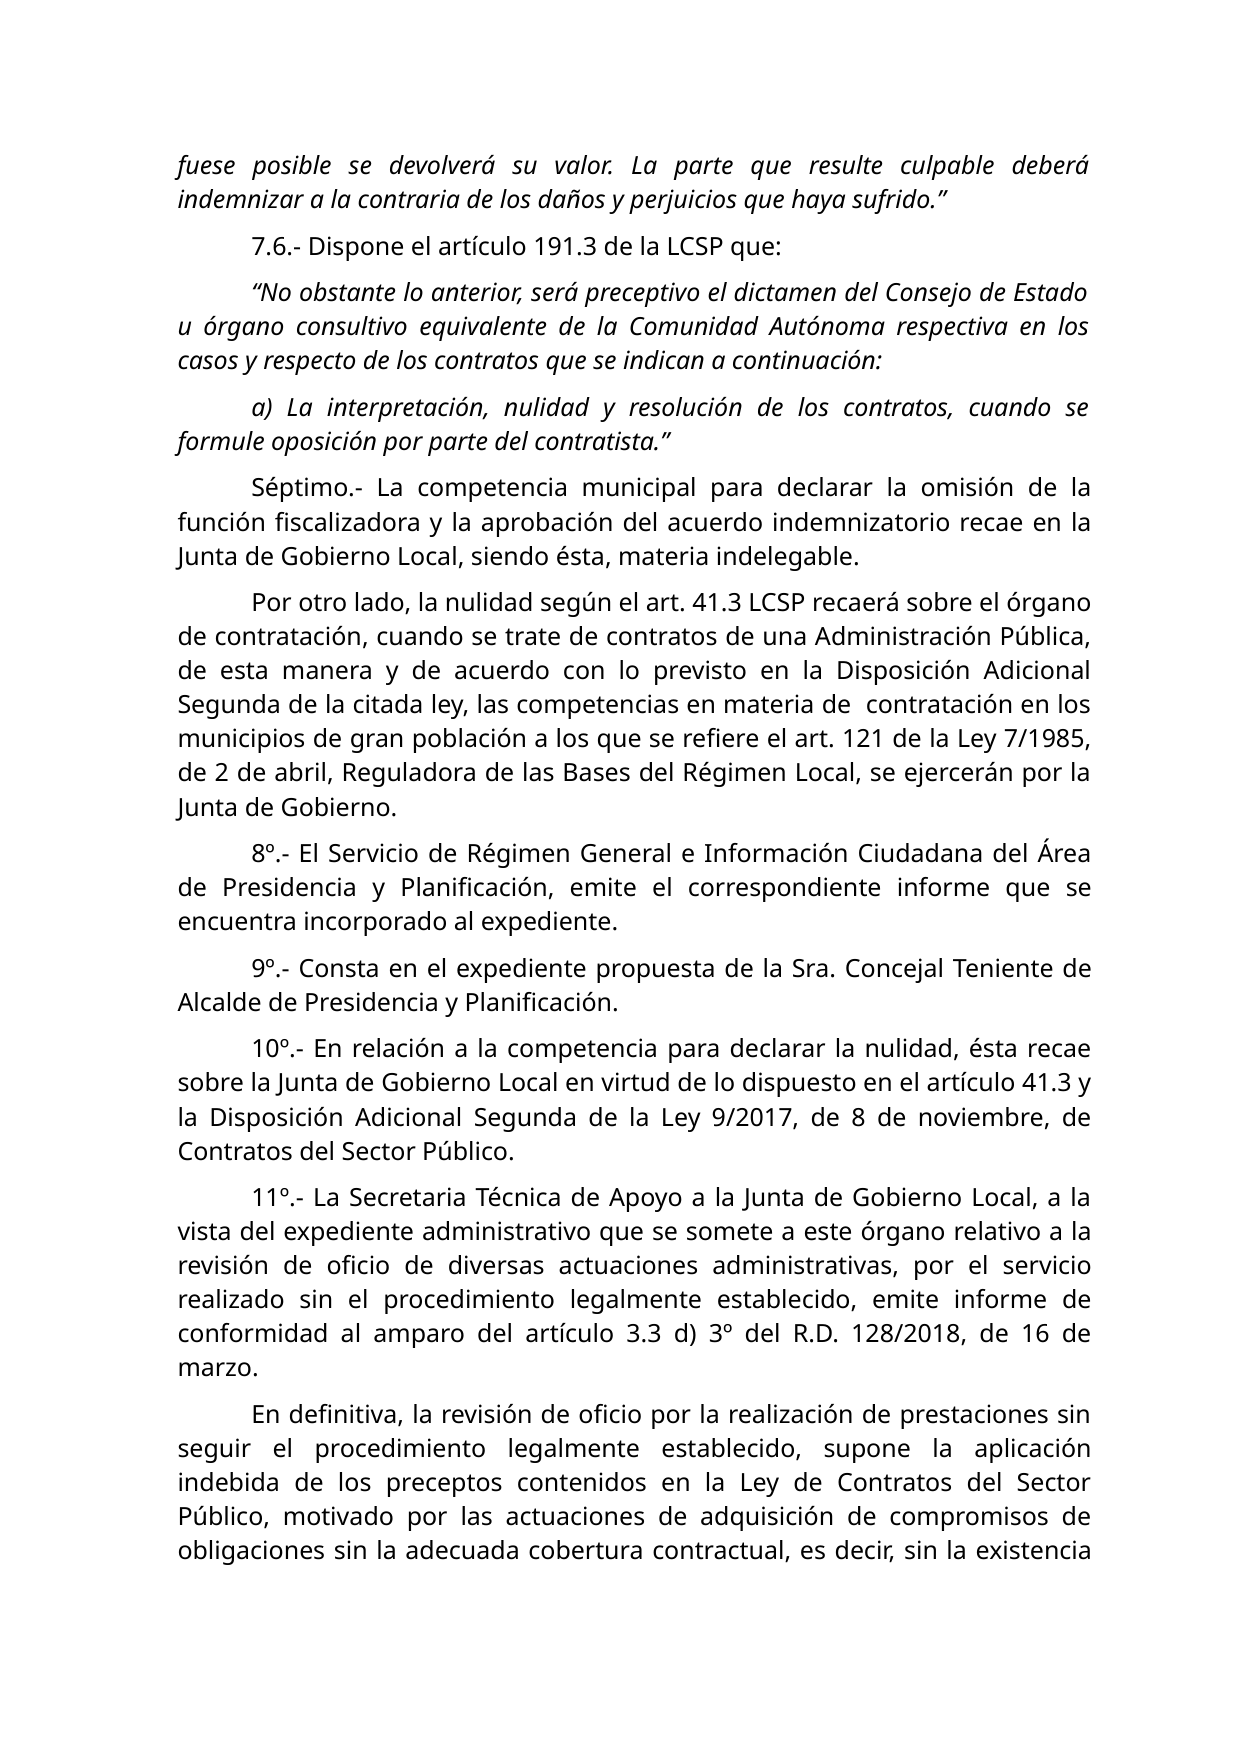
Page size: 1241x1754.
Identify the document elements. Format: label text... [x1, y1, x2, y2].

text a) La interpretación, nulidad y resolución de los contratos, cuando se formule oposición por parte del contratista.” [177, 389, 1093, 458]
text En definitiva, la revisión de oficio por la realización de prestaciones sin seguir el procedimiento legalmente establecido, supone la aplicación indebida de los preceptos contenidos en la Ley de Contratos del Sector Público, motivado por las actuaciones de adquisición de compromisos de obligaciones sin la adecuada cobertura contractual, es decir, sin la existencia [177, 1397, 1093, 1567]
text 8º.- El Servicio de Régimen General e Información Ciudadana del Área de Presidencia y Planificación, emite el correspondiente informe que se encuentra incorporado al expediente. [177, 836, 1093, 938]
text “No obstante lo anterior, será preceptivo el dictamen del Consejo de Estado u órgano consultivo equivalente de la Comunidad Autónoma respectiva en los casos y respecto de los contratos que se indican a continuación: [177, 275, 1093, 377]
text Séptimo.- La competencia municipal para declarar la omisión de la función fiscalizadora y la aprobación del acuerdo indemnizatorio recae en la Junta de Gobierno Local, siendo ésta, materia indelegable. [177, 470, 1093, 572]
text 7.6.- Dispone el artículo 191.3 de la LCSP que: [177, 228, 1093, 262]
text fuese posible se devolverá su valor. La parte que resulte culpable deberá indemnizar a la contraria de los daños y perjuicios que haya sufrido.” [177, 148, 1093, 216]
text 10º.- En relación a la competencia para declarar la nulidad, ésta recae sobre la Junta de Gobierno Local en virtud de lo dispuesto en el artículo 41.3 y la Disposición Adicional Segunda de la Ley 9/2017, de 8 de noviembre, de Contratos del Sector Público. [177, 1031, 1093, 1167]
text 11º.- La Secretaria Técnica de Apoyo a la Junta de Gobierno Local, a la vista del expediente administrativo que se somete a este órgano relativo a la revisión de oficio de diversas actuaciones administrativas, por el servicio realizado sin el procedimiento legalmente establecido, emite informe de conformidad al amparo del artículo 3.3 d) 3º del R.D. 128/2018, de 16 de marzo. [177, 1180, 1093, 1384]
text Por otro lado, la nulidad según el art. 41.3 LCSP recaerá sobre el órgano de contratación, cuando se trate de contratos de una Administración Pública, de esta manera y de acuerdo con lo previsto en la Disposición Adicional Segunda de la citada ley, las competencias en materia de contratación en los municipios de gran población a los que se refiere el art. 121 de la Ley 7/1985, de 2 de abril, Reguladora de las Bases del Régimen Local, se ejercerán por la Junta de Gobierno. [177, 585, 1093, 823]
text 9º.- Consta en el expediente propuesta de la Sra. Concejal Teniente de Alcalde de Presidencia y Planificación. [177, 950, 1093, 1018]
